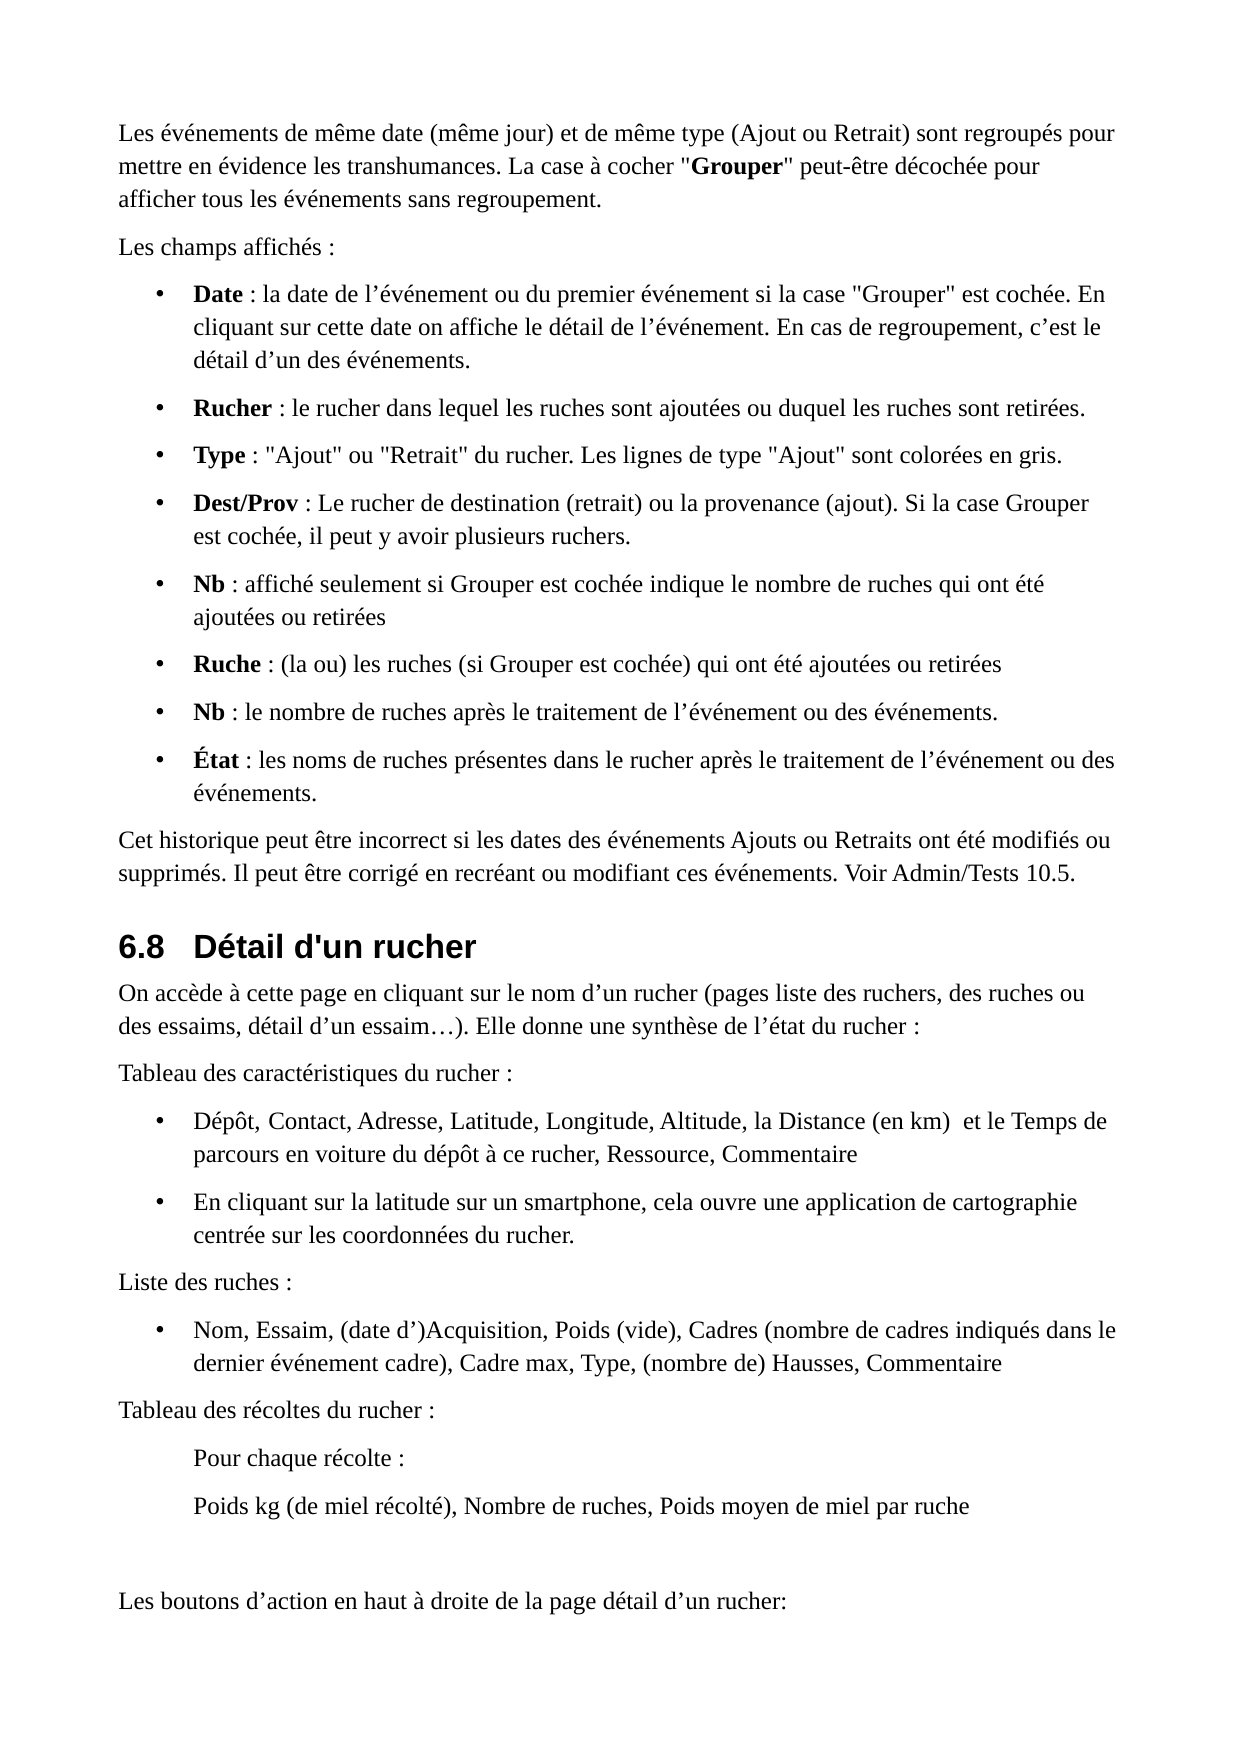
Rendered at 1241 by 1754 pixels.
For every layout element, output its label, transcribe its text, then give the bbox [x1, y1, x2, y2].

text Cet historique peut être incorrect si les dates des événements Ajouts ou Retraits ont été modifiés ou supprimés. Il peut être corrigé en recréant ou modifiant ces événements. Voir Admin/Tests 10.5. [118, 825, 1122, 887]
subtitle Détail d'un rucher [118, 927, 1122, 965]
text Les boutons d’action en haut à droite de la page détail d’un rucher: [118, 1586, 1122, 1615]
text Les événements de même date (même jour) et de même type (Ajout ou Retrait) sont regroupés pour mettre en évidence les transhumances. La case à cocher "Grouper" peut-être décochée pour afficher tous les événements sans regroupement. [118, 118, 1122, 213]
list Nom, Essaim, (date d’)Acquisition, Poids (vide), Cadres (nombre de cadres indiqués dans le dernier événement cadre), Cadre max, Type, (nombre de) Hausses, Commentaire [156, 1315, 1122, 1377]
text Pour chaque récolte : [193, 1443, 1122, 1472]
list Dépôt, Contact, Adresse, Latitude, Longitude, Altitude, la Distance (en km) et le Temps de parcours en voiture du dépôt à ce rucher, Ressource, Commentaire [156, 1106, 1122, 1168]
list Rucher : le rucher dans lequel les ruches sont ajoutées ou duquel les ruches sont retirées. [156, 393, 1122, 422]
text Poids kg (de miel récolté), Nombre de ruches, Poids moyen de miel par ruche [193, 1491, 1122, 1519]
list Type : "Ajout" ou "Retrait" du rucher. Les lignes de type "Ajout" sont colorées en gris. [156, 441, 1122, 469]
text Tableau des caractéristiques du rucher : [118, 1058, 1122, 1087]
list En cliquant sur la latitude sur un smartphone, cela ouvre une application de cartographie centrée sur les coordonnées du rucher. [156, 1187, 1122, 1248]
list Dest/Prov : Le rucher de destination (retrait) ou la provenance (ajout). Si la case Grouper est cochée, il peut y avoir plusieurs ruchers. [156, 488, 1122, 550]
list Nb : le nombre de ruches après le traitement de l’événement ou des événements. [156, 697, 1122, 726]
list Ruche : (la ou) les ruches (si Grouper est cochée) qui ont été ajoutées ou retirées [156, 649, 1122, 678]
list Date : la date de l’événement ou du premier événement si la case "Grouper" est cochée. En cliquant sur cette date on affiche le détail de l’événement. En cas de regroupement, c’est le détail d’un des événements. [156, 279, 1122, 374]
list État : les noms de ruches présentes dans le rucher après le traitement de l’événement ou des événements. [156, 745, 1122, 806]
list Nb : affiché seulement si Grouper est cochée indique le nombre de ruches qui ont été ajoutées ou retirées [156, 569, 1122, 631]
text Liste des ruches : [118, 1267, 1122, 1296]
text Les champs affichés : [118, 232, 1122, 261]
text On accède à cette page en cliquant sur le nom d’un rucher (pages liste des ruchers, des ruches ou des essaims, détail d’un essaim…). Elle donne une synthèse de l’état du rucher : [118, 978, 1122, 1040]
text Tableau des récoltes du rucher : [118, 1396, 1122, 1424]
